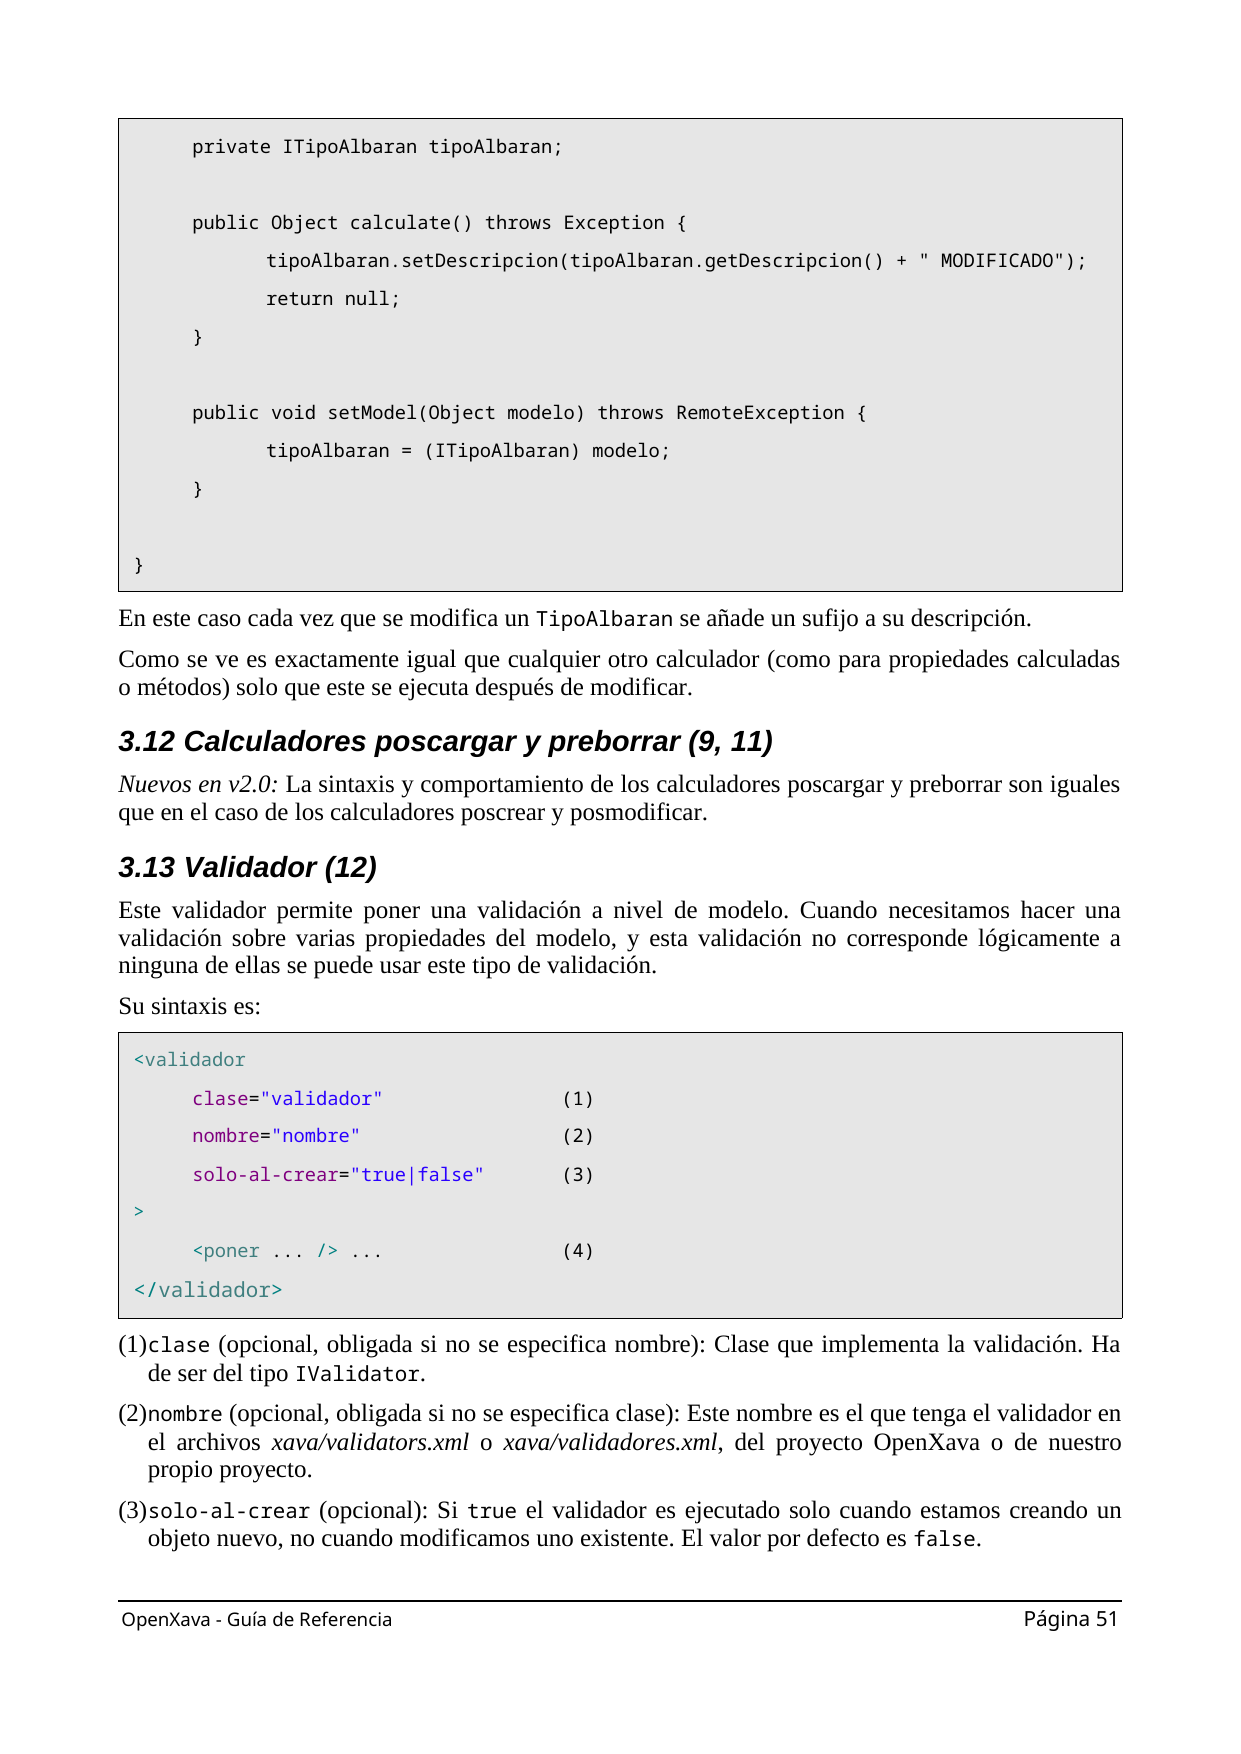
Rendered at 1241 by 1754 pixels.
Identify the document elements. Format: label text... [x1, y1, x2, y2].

text En este caso cada vez que se modifica un TipoAlbaran se añade un sufijo a su descripción. [118, 604, 1122, 632]
list clase (opcional, obligada si no se especifica nombre): Clase que implementa la validación. Ha de ser del tipo IValidator. [118, 1331, 1122, 1387]
text nombre="nombre" (2) [119, 1108, 1122, 1146]
text tipoAlbaran = (ITipoAlbaran) modelo; [119, 422, 1122, 460]
text Nuevos en v2.0: La sintaxis y comportamiento de los calculadores poscargar y preborrar son iguales que en el caso de los calculadores poscrear y posmodificar. [118, 771, 1122, 826]
text public Object calculate() throws Exception { [119, 194, 1122, 232]
list nombre (opcional, obligada si no se especifica clase): Este nombre es el que tenga el validador en el archivos xava/validators.xml o xava/validadores.xml, del proyecto OpenXava o de nuestro propio proyecto. [118, 1399, 1122, 1483]
text <validador [119, 1033, 1122, 1070]
text clase="validador" (1) [119, 1070, 1122, 1108]
text } [119, 536, 1122, 591]
text return null; [119, 270, 1122, 308]
text Este validador permite poner una validación a nivel de modelo. Cuando necesitamos hacer una validación sobre varias propiedades del modelo, y esta validación no corresponde lógicamente a ninguna de ellas se puede usar este tipo de validación. [118, 896, 1122, 979]
text solo-al-crear="true|false" (3) [119, 1146, 1122, 1184]
text </validador> [119, 1260, 1122, 1318]
text tipoAlbaran.setDescripcion(tipoAlbaran.getDescripcion() + " MODIFICADO"); [119, 232, 1122, 270]
list solo-al-crear (opcional): Si true el validador es ejecutado solo cuando estamos creando un objeto nuevo, no cuando modificamos uno existente. El valor por defecto es false. [118, 1496, 1122, 1552]
subtitle Validador (12) [118, 851, 1122, 884]
text } [119, 308, 1122, 346]
subtitle Calculadores poscargar y preborrar (9, 11) [118, 725, 1122, 758]
text public void setModel(Object modelo) throws RemoteException { [119, 384, 1122, 422]
text Su sintaxis es: [118, 992, 1122, 1019]
text } [119, 460, 1122, 498]
text <poner ... /> ... (4) [119, 1222, 1122, 1260]
text > [119, 1184, 1122, 1222]
text Como se ve es exactamente igual que cualquier otro calculador (como para propiedades calculadas o métodos) solo que este se ejecuta después de modificar. [118, 645, 1122, 700]
text private ITipoAlbaran tipoAlbaran; [119, 119, 1122, 156]
